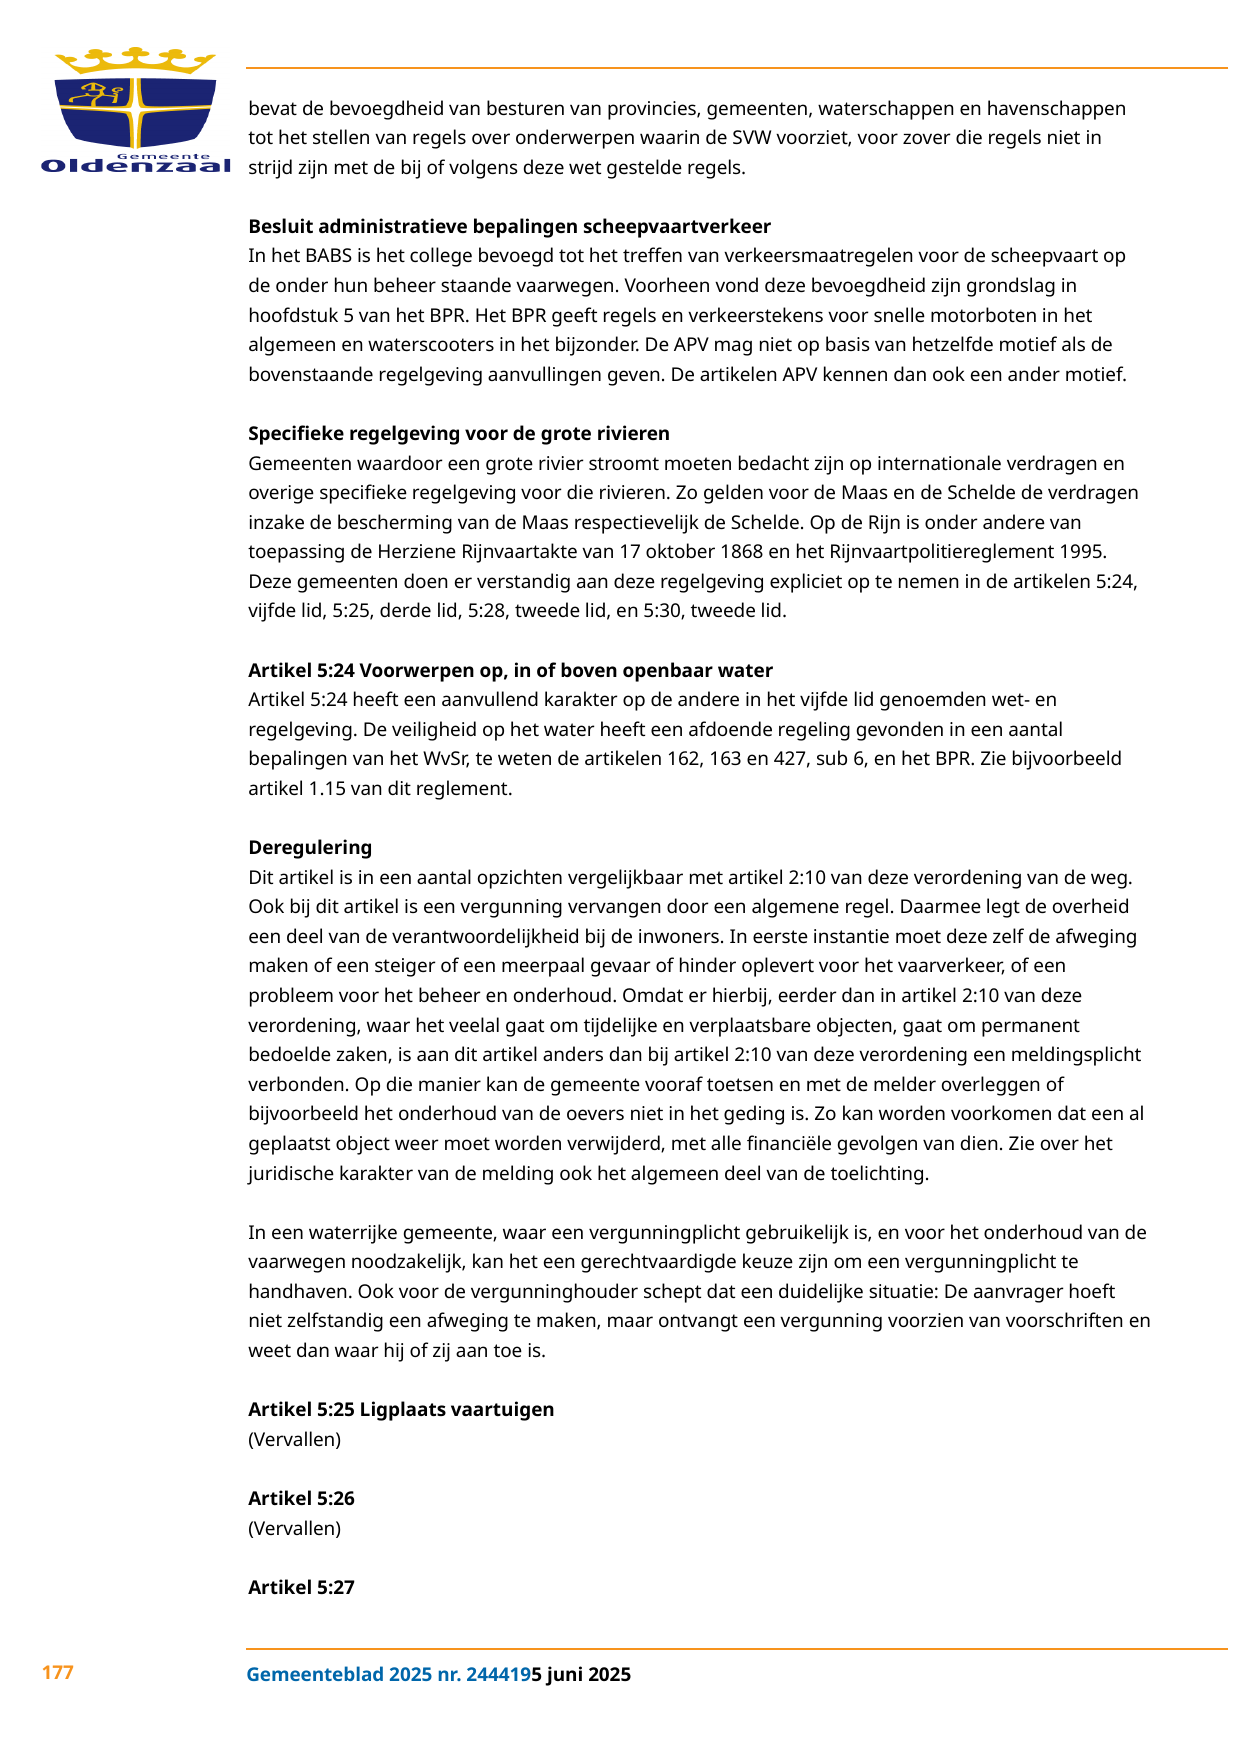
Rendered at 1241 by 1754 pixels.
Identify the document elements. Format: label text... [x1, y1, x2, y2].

text Artikel 5:24 Voorwerpen op, in of boven openbaar water [248, 657, 1152, 683]
text Dit artikel is in een aantal opzichten vergelijkbaar met artikel 2:10 van deze verordening van de weg. Ook bij dit artikel is een vergunning vervangen door een algemene regel. Daarmee legt de overheid een deel van de verantwoordelijkheid bij de inwoners. In eerste instantie moet deze zelf de afweging maken of een steiger of een meerpaal gevaar of hinder oplevert voor het vaarverkeer, of een probleem voor het beheer en onderhoud. Omdat er hierbij, eerder dan in artikel 2:10 van deze verordening, waar het veelal gaat om tijdelijke en verplaatsbare objecten, gaat om permanent bedoelde zaken, is aan dit artikel anders dan bij artikel 2:10 van deze verordening een meldingsplicht verbonden. Op die manier kan de gemeente vooraf toetsen en met de melder overleggen of bijvoorbeeld het onderhoud van de oevers niet in het geding is. Zo kan worden voorkomen dat een al geplaatst object weer moet worden verwijderd, met alle financiële gevolgen van dien. Zie over het juridische karakter van de melding ook het algemeen deel van de toelichting. [248, 864, 1152, 1186]
text Gemeenten waardoor een grote rivier stroomt moeten bedacht zijn op internationale verdragen en overige specifieke regelgeving voor die rivieren. Zo gelden voor de Maas en de Schelde de verdragen inzake de bescherming van de Maas respectievelijk de Schelde. Op de Rijn is onder andere van toepassing de Herziene Rijnvaartakte van 17 oktober 1868 en het Rijnvaartpolitiereglement 1995. Deze gemeenten doen er verstandig aan deze regelgeving expliciet op te nemen in de artikelen 5:24, vijfde lid, 5:25, derde lid, 5:28, tweede lid, en 5:30, tweede lid. [248, 450, 1152, 623]
text Artikel 5:25 Ligplaats vaartuigen [248, 1396, 1152, 1422]
picture [41, 47, 231, 172]
text Specifieke regelgeving voor de grote rivieren [248, 420, 1152, 446]
text In een waterrijke gemeente, waar een vergunningplicht gebruikelijk is, en voor het onderhoud van de vaarwegen noodzakelijk, kan het een gerechtvaardigde keuze zijn om een vergunningplicht te handhaven. Ook voor de vergunninghouder schept dat een duidelijke situatie: De aanvrager hoeft niet zelfstandig een afweging te maken, maar ontvangt een vergunning voorzien van voorschriften en weet dan waar hij of zij aan toe is. [248, 1219, 1152, 1363]
text Artikel 5:26 [248, 1485, 1152, 1511]
text (Vervallen) [248, 1515, 1152, 1541]
text Artikel 5:24 heeft een aanvullend karakter op de andere in het vijfde lid genoemden wet- en regelgeving. De veiligheid op het water heeft een afdoende regeling gevonden in een aantal bepalingen van het WvSr, te weten de artikelen 162, 163 en 427, sub 6, en het BPR. Zie bijvoorbeeld artikel 1.15 van dit reglement. [248, 686, 1152, 801]
text (Vervallen) [248, 1426, 1152, 1452]
text Deregulering [248, 834, 1152, 860]
text Artikel 5:27 [248, 1574, 1152, 1600]
text bevat de bevoegdheid van besturen van provincies, gemeenten, waterschappen en havenschappen tot het stellen van regels over onderwerpen waarin de SVW voorziet, voor zover die regels niet in strijd zijn met de bij of volgens deze wet gestelde regels. [248, 95, 1152, 180]
text Besluit administratieve bepalingen scheepvaartverkeer [248, 213, 1152, 239]
text In het BABS is het college bevoegd tot het treffen van verkeersmaatregelen voor de scheepvaart op de onder hun beheer staande vaarwegen. Voorheen vond deze bevoegdheid zijn grondslag in hoofdstuk 5 van het BPR. Het BPR geeft regels en verkeerstekens voor snelle motorboten in het algemeen en waterscooters in het bijzonder. De APV mag niet op basis van hetzelfde motief als de bovenstaande regelgeving aanvullingen geven. De artikelen APV kennen dan ook een ander motief. [248, 243, 1152, 387]
